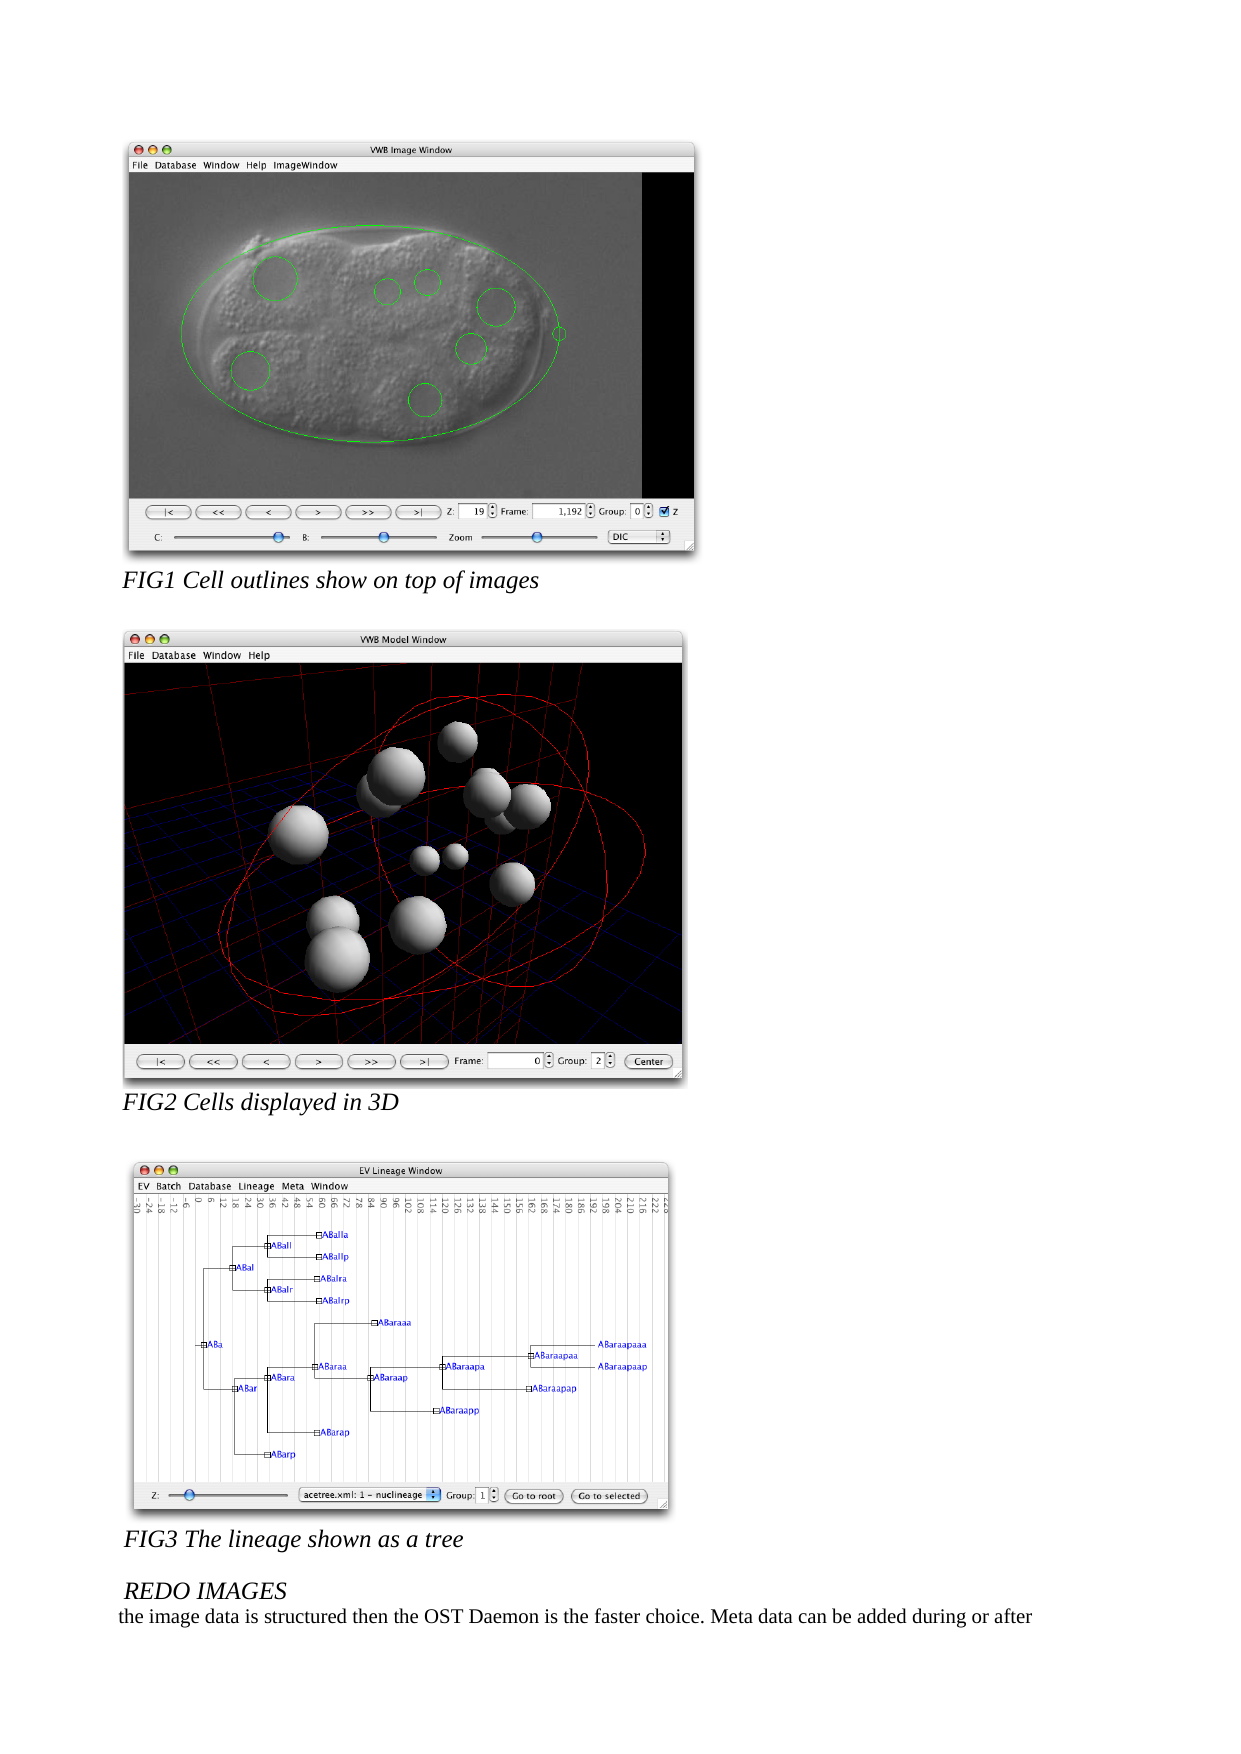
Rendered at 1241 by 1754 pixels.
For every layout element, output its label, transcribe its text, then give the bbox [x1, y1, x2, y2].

text FIG1 Cell outlines show on top of images [122, 567, 704, 594]
picture [122, 629, 688, 1089]
text REDO IMAGES [123, 1577, 676, 1605]
text FIG3 The lineage shown as a tree [123, 1525, 676, 1552]
text the image data is structured then the OST Daemon is the faster choice. Meta data can be added during or after [118, 118, 1122, 1628]
text FIG2 Cells displayed in 3D [122, 1089, 688, 1116]
picture [123, 1158, 677, 1525]
picture [122, 139, 705, 567]
